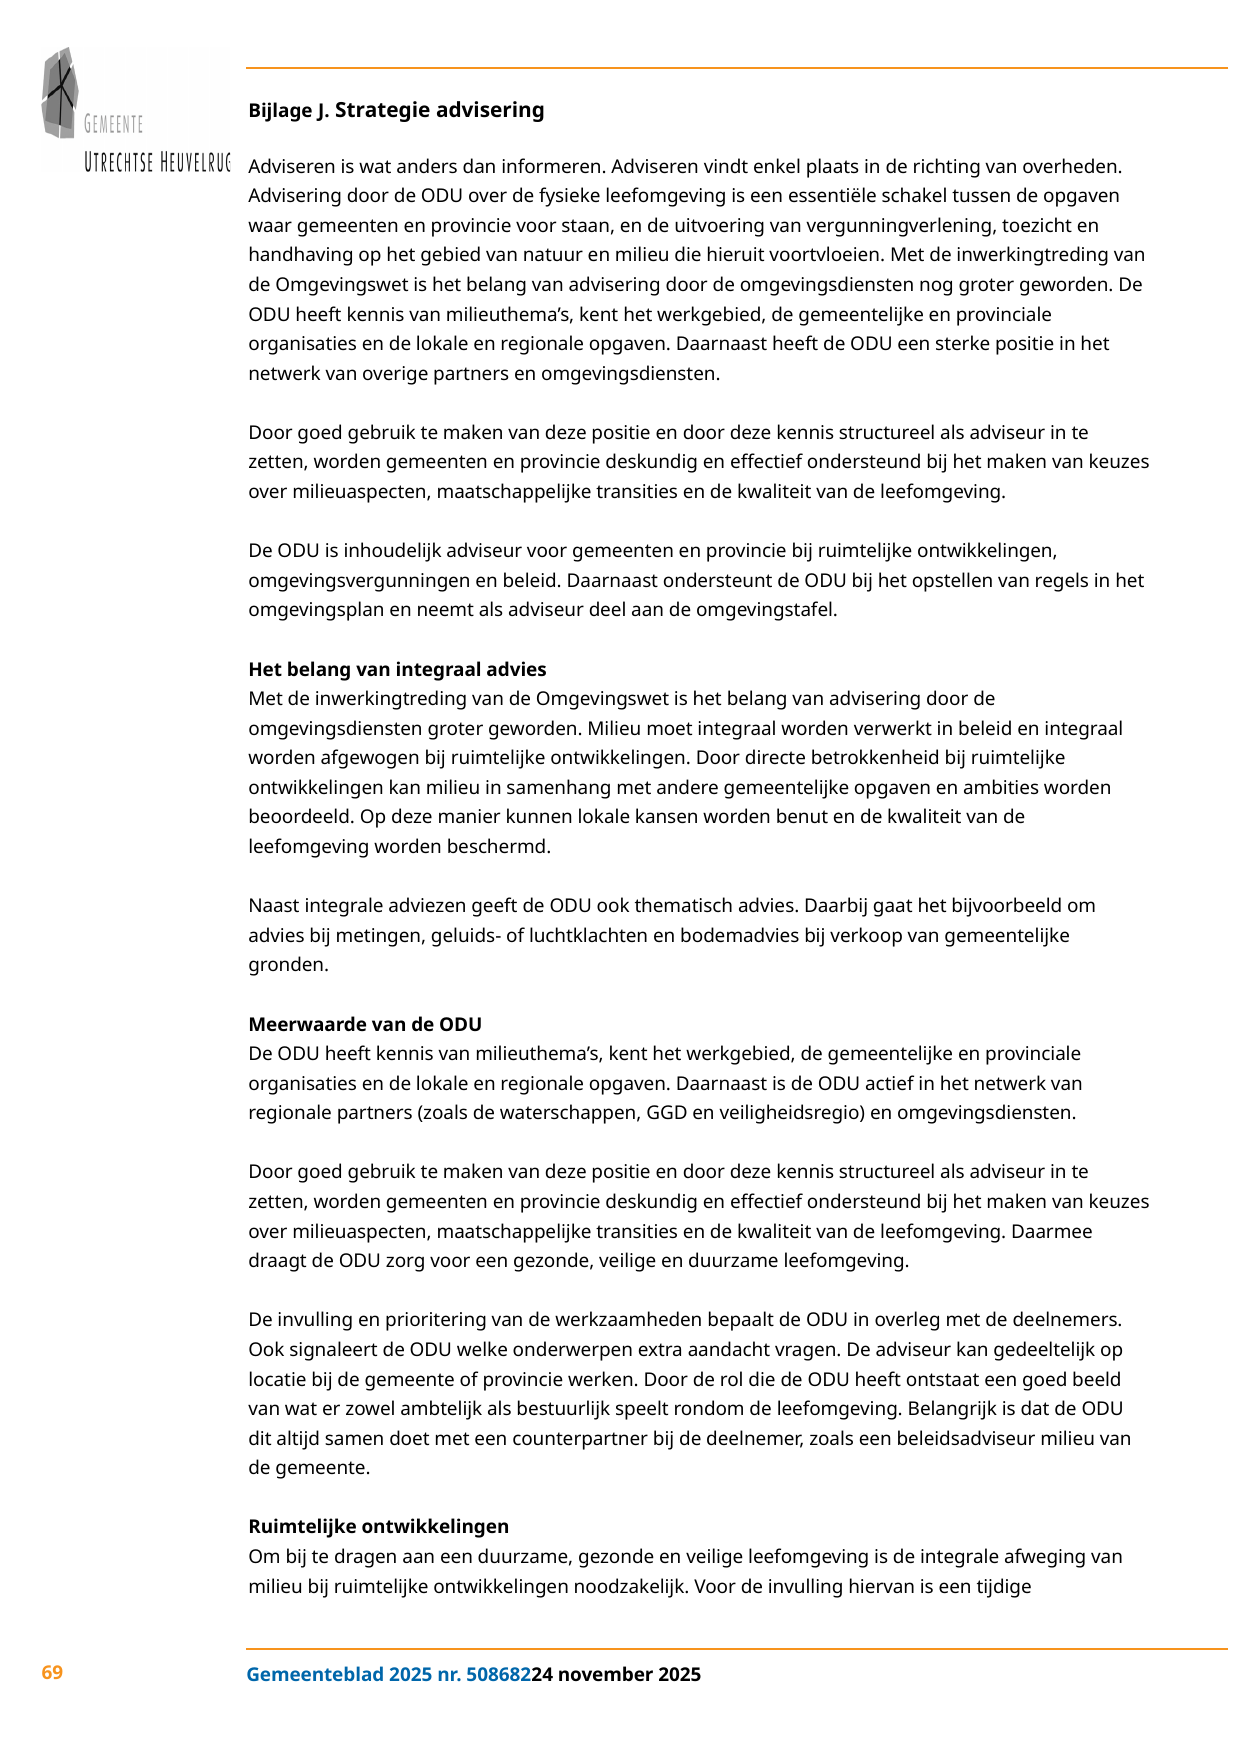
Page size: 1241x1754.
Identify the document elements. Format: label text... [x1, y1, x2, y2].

text Door goed gebruik te maken van deze positie en door deze kennis structureel als adviseur in te zetten, worden gemeenten en provincie deskundig en effectief ondersteund bij het maken van keuzes over milieuaspecten, maatschappelijke transities en de kwaliteit van de leefomgeving. [248, 419, 1152, 504]
text De ODU is inhoudelijk adviseur voor gemeenten en provincie bij ruimtelijke ontwikkelingen, omgevingsvergunningen en beleid. Daarnaast ondersteunt de ODU bij het opstellen van regels in het omgevingsplan en neemt als adviseur deel aan de omgevingstafel. [248, 537, 1152, 622]
text Meerwaarde van de ODU [248, 1011, 1152, 1037]
text De invulling en prioritering van de werkzaamheden bepaalt de ODU in overleg met de deelnemers. Ook signaleert de ODU welke onderwerpen extra aandacht vragen. De adviseur kan gedeeltelijk op locatie bij de gemeente of provincie werken. Door de rol die de ODU heeft ontstaat een goed beeld van wat er zowel ambtelijk als bestuurlijk speelt rondom de leefomgeving. Belangrijk is dat de ODU dit altijd samen doet met een counterpartner bij de deelnemer, zoals een beleidsadviseur milieu van de gemeente. [248, 1307, 1152, 1480]
text Naast integrale adviezen geeft de ODU ook thematisch advies. Daarbij gaat het bijvoorbeeld om advies bij metingen, geluids- of luchtklachten en bodemadvies bij verkoop van gemeentelijke gronden. [248, 892, 1152, 977]
text De ODU heeft kennis van milieuthema’s, kent het werkgebied, de gemeentelijke en provinciale organisaties en de lokale en regionale opgaven. Daarnaast is de ODU actief in het netwerk van regionale partners (zoals de waterschappen, GGD en veiligheidsregio) en omgevingsdiensten. [248, 1040, 1152, 1125]
text Bijlage J. Strategie advisering [248, 95, 1152, 123]
text Door goed gebruik te maken van deze positie en door deze kennis structureel als adviseur in te zetten, worden gemeenten en provincie deskundig en effectief ondersteund bij het maken van keuzes over milieuaspecten, maatschappelijke transities en de kwaliteit van de leefomgeving. Daarmee draagt de ODU zorg voor een gezonde, veilige en duurzame leefomgeving. [248, 1159, 1152, 1273]
text Adviseren is wat anders dan informeren. Adviseren vindt enkel plaats in de richting van overheden. Advisering door de ODU over de fysieke leefomgeving is een essentiële schakel tussen de opgaven waar gemeenten en provincie voor staan, en de uitvoering van vergunningverlening, toezicht en handhaving op het gebied van natuur en milieu die hieruit voortvloeien. Met de inwerkingtreding van de Omgevingswet is het belang van advisering door de omgevingsdiensten nog groter geworden. De ODU heeft kennis van milieuthema’s, kent het werkgebied, de gemeentelijke en provinciale organisaties en de lokale en regionale opgaven. Daarnaast heeft de ODU een sterke positie in het netwerk van overige partners en omgevingsdiensten. [248, 153, 1152, 386]
text Om bij te dragen aan een duurzame, gezonde en veilige leefomgeving is de integrale afweging van milieu bij ruimtelijke ontwikkelingen noodzakelijk. Voor de invulling hiervan is een tijdige [248, 1543, 1152, 1599]
text Ruimtelijke ontwikkelingen [248, 1514, 1152, 1539]
text Met de inwerkingtreding van de Omgevingswet is het belang van advisering door de omgevingsdiensten groter geworden. Milieu moet integraal worden verwerkt in beleid en integraal worden afgewogen bij ruimtelijke ontwikkelingen. Door directe betrokkenheid bij ruimtelijke ontwikkelingen kan milieu in samenhang met andere gemeentelijke opgaven en ambities worden beoordeeld. Op deze manier kunnen lokale kansen worden benut en de kwaliteit van de leefomgeving worden beschermd. [248, 685, 1152, 859]
text Het belang van integraal advies [248, 656, 1152, 682]
picture [41, 47, 231, 172]
